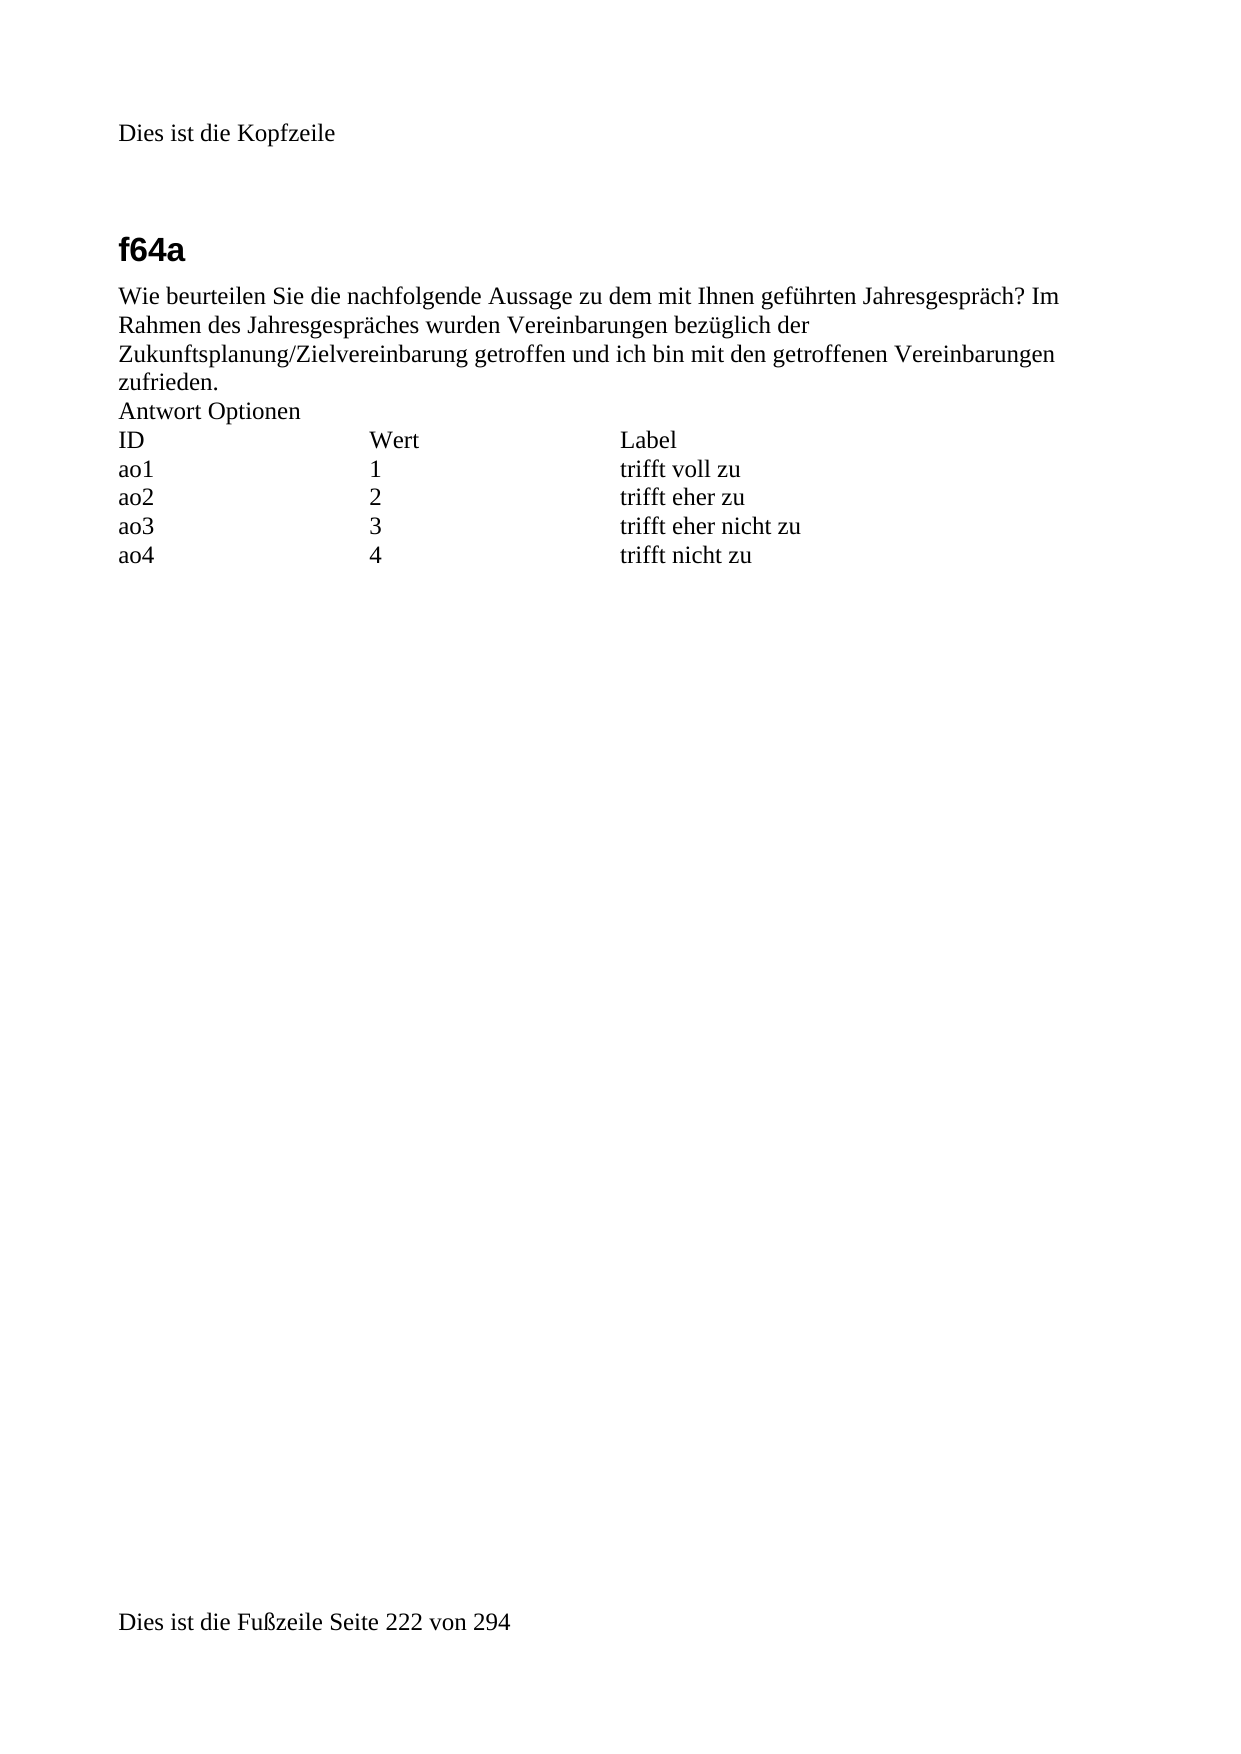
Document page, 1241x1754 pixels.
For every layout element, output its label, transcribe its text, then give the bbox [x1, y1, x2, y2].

table_cell trifft eher zu [620, 483, 871, 511]
table_cell 1 [369, 454, 620, 482]
table_cell ao4 [118, 540, 369, 569]
table_cell 4 [369, 540, 620, 569]
subtitle f64a [118, 230, 1122, 269]
table_cell 3 [369, 511, 620, 540]
table_cell ao3 [118, 511, 369, 540]
table_header ID [118, 425, 369, 454]
table_header Label [620, 425, 871, 454]
text Wie beurteilen Sie die nachfolgende Aussage zu dem mit Ihnen geführten Jahresgespräch? Im Rahmen des Jahresgespräches wurden Vereinbarungen bezüglich der Zukunftsplanung/Zielvereinbarung getroffen und ich bin mit den getroffenen Vereinbarungen zufrieden. [118, 281, 1122, 396]
table_cell trifft voll zu [620, 454, 871, 482]
table_cell ao1 [118, 454, 369, 482]
table_header Wert [369, 425, 620, 454]
text Antwort Optionen [118, 396, 1122, 425]
table_cell trifft eher nicht zu [620, 511, 871, 540]
table_cell trifft nicht zu [620, 540, 871, 569]
table_cell 2 [369, 483, 620, 511]
table_cell ao2 [118, 483, 369, 511]
